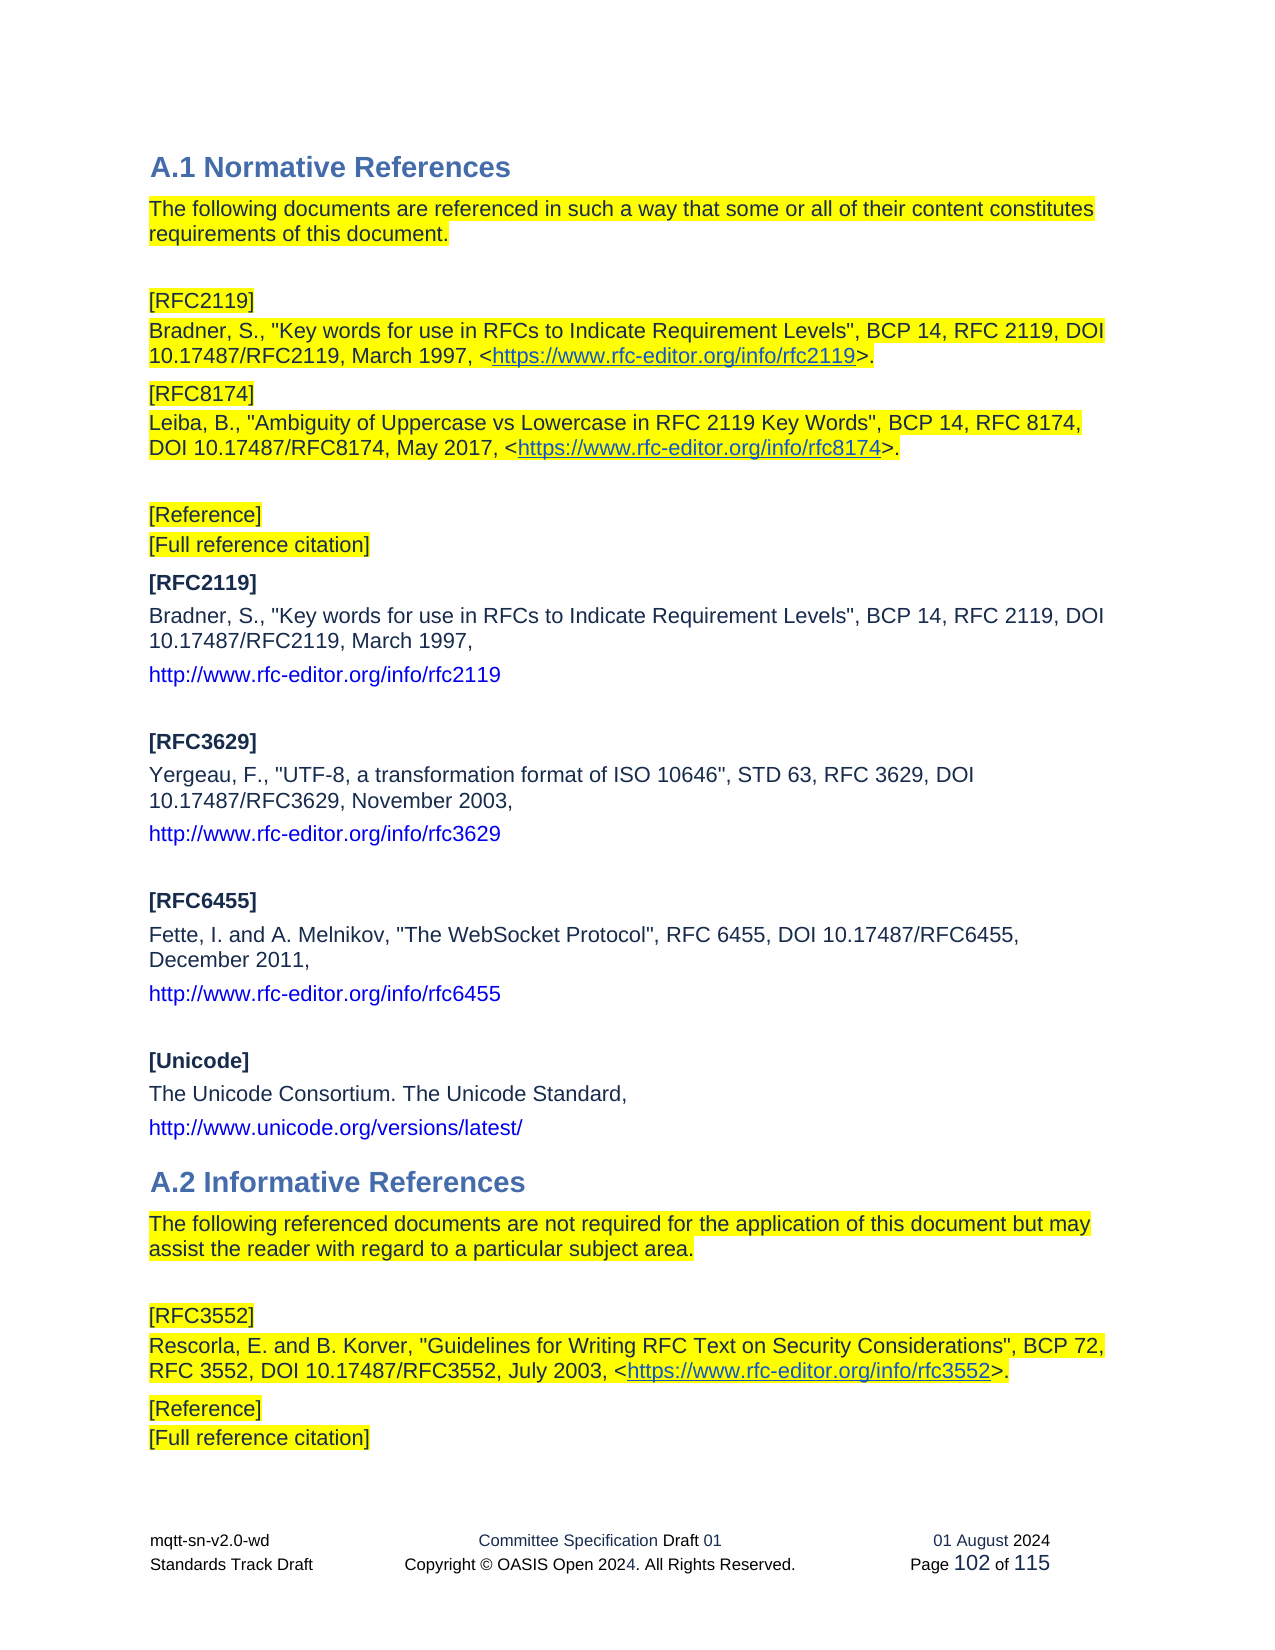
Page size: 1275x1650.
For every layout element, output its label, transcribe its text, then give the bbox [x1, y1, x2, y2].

text [RFC8174] [148, 381, 1124, 406]
text [Full reference citation] [148, 532, 1124, 557]
text [Unicode] [148, 1047, 1124, 1073]
text [RFC3552] [148, 1303, 1124, 1328]
text [RFC6455] [148, 888, 1124, 913]
text [Reference] [148, 502, 1124, 527]
text [RFC3629] [148, 729, 1124, 754]
text Leiba, B., "Ambiguity of Uppercase vs Lowercase in RFC 2119 Key Words", BCP 14, RFC 8174, DOI 10.17487/RFC8174, May 2017, <https://www.rfc-editor.org/info/rfc8174>. [148, 410, 1124, 460]
text The following referenced documents are not required for the application of this document but may assist the reader with regard to a particular subject area. [148, 1211, 1124, 1261]
text http://www.rfc-editor.org/info/rfc6455 [148, 980, 1124, 1006]
subtitle A.2 Informative References [150, 1165, 1124, 1198]
text The following documents are referenced in such a way that some or all of their content constitutes requirements of this document. [148, 196, 1124, 246]
text http://www.unicode.org/versions/latest/ [148, 1114, 1124, 1140]
text Fette, I. and A. Melnikov, "The WebSocket Protocol", RFC 6455, DOI 10.17487/RFC6455, December 2011, [148, 922, 1124, 972]
text [Full reference citation] [148, 1425, 1124, 1450]
text http://www.rfc-editor.org/info/rfc3629 [148, 821, 1124, 846]
text http://www.rfc-editor.org/info/rfc2119 [148, 662, 1124, 687]
text Bradner, S., "Key words for use in RFCs to Indicate Requirement Levels", BCP 14, RFC 2119, DOI 10.17487/RFC2119, March 1997, <https://www.rfc-editor.org/info/rfc2119>. [148, 318, 1124, 368]
text Rescorla, E. and B. Korver, "Guidelines for Writing RFC Text on Security Considerations", BCP 72, RFC 3552, DOI 10.17487/RFC3552, July 2003, <https://www.rfc-editor.org/info/rfc3552>. [148, 1332, 1124, 1383]
text The Unicode Consortium. The Unicode Standard, [148, 1081, 1124, 1106]
text [RFC2119] [148, 569, 1124, 594]
text [RFC2119] [148, 288, 1124, 313]
text Yergeau, F., "UTF-8, a transformation format of ISO 10646", STD 63, RFC 3629, DOI 10.17487/RFC3629, November 2003, [148, 762, 1124, 813]
subtitle A.1 Normative References [150, 150, 1124, 183]
text [Reference] [148, 1395, 1124, 1421]
text Bradner, S., "Key words for use in RFCs to Indicate Requirement Levels", BCP 14, RFC 2119, DOI 10.17487/RFC2119, March 1997, [148, 603, 1124, 653]
